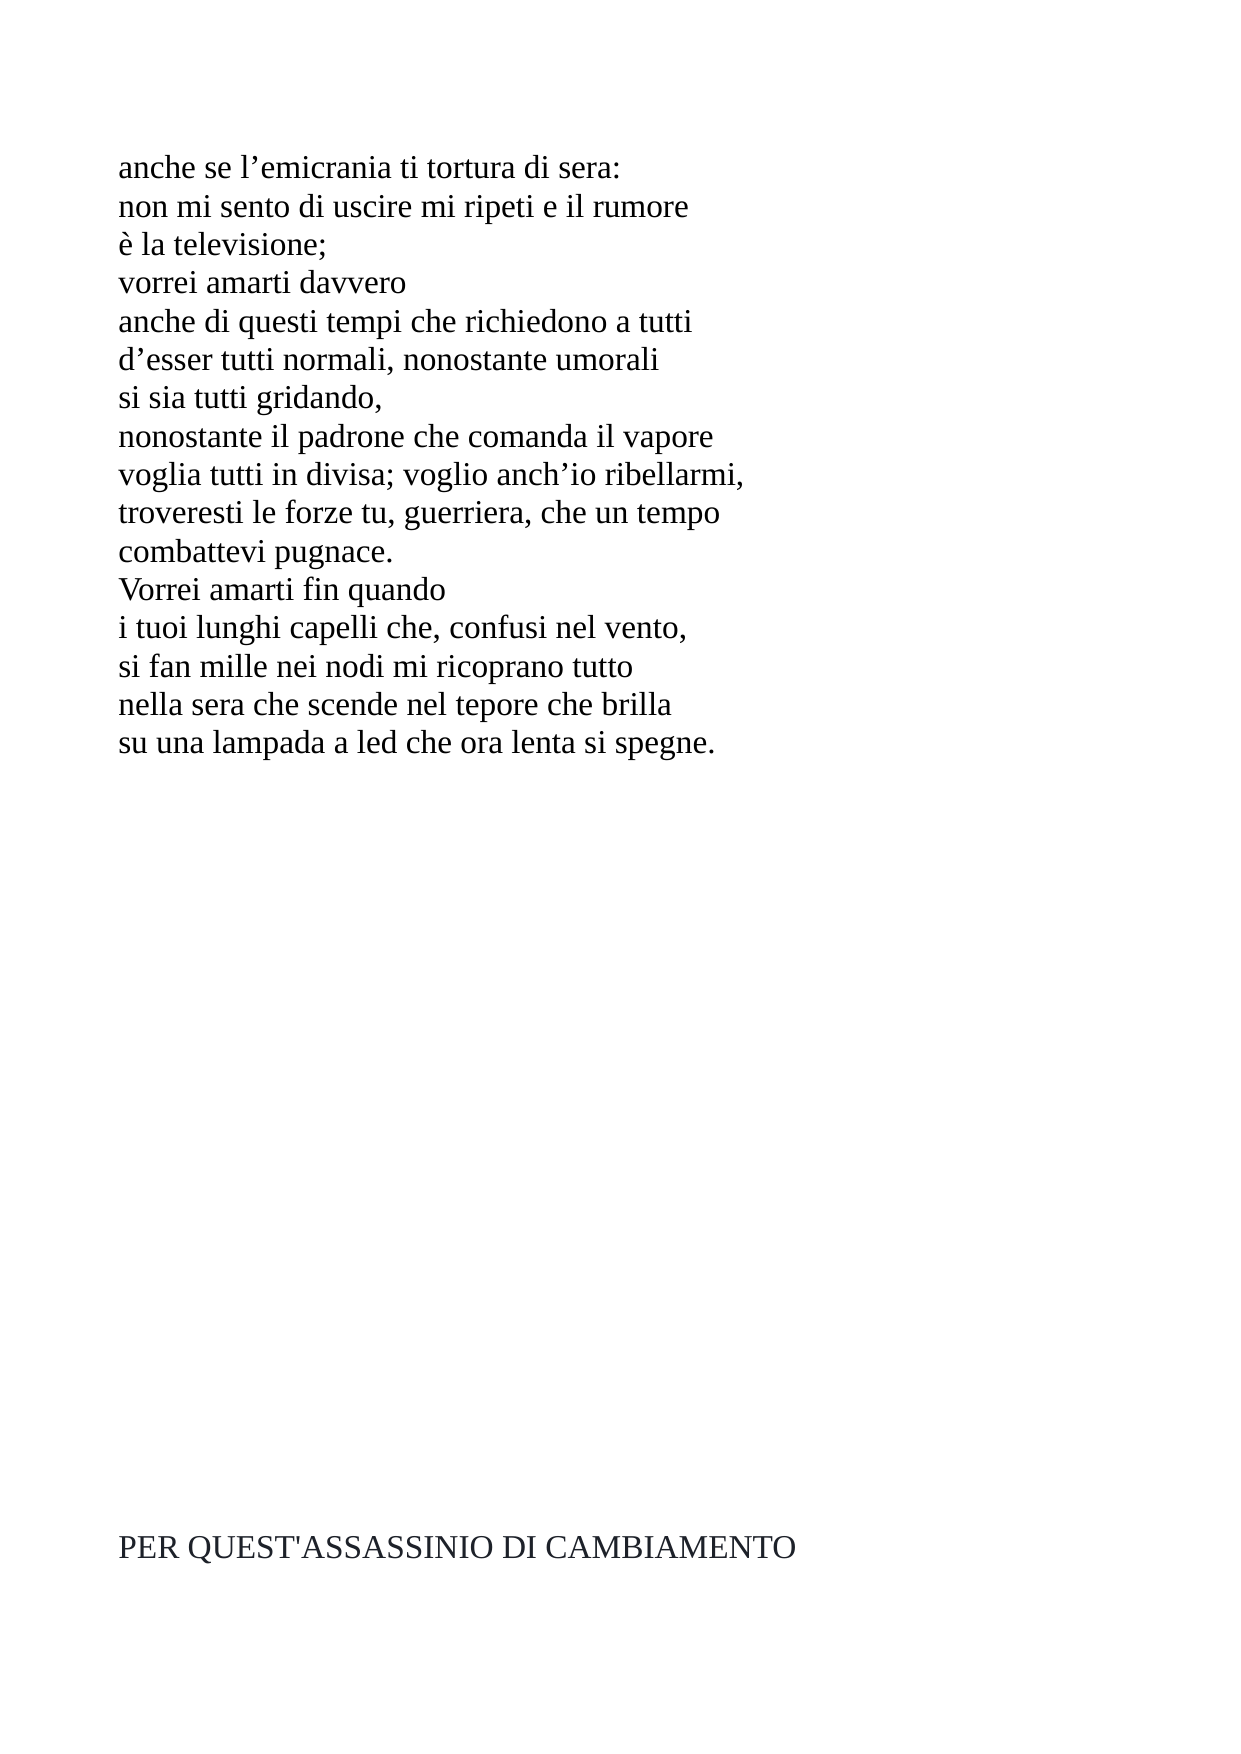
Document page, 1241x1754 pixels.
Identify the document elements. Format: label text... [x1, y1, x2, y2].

text d’esser tutti normali, nonostante umorali [118, 339, 1122, 378]
text anche se l’emicrania ti tortura di sera: [118, 148, 1122, 186]
text PER QUEST'ASSASSINIO DI CAMBIAMENTO [118, 1528, 1122, 1566]
text si fan mille nei nodi mi ricoprano tutto [118, 646, 1122, 684]
text vorrei amarti davvero [118, 263, 1122, 301]
text non mi sento di uscire mi ripeti e il rumore [118, 186, 1122, 224]
text si sia tutti gridando, [118, 378, 1122, 416]
text combattevi pugnace. [118, 531, 1122, 569]
text i tuoi lunghi capelli che, confusi nel vento, [118, 608, 1122, 646]
text su una lampada a led che ora lenta si spegne. [118, 723, 1122, 761]
text troveresti le forze tu, guerriera, che un tempo [118, 493, 1122, 531]
text voglia tutti in divisa; voglio anch’io ribellarmi, [118, 454, 1122, 493]
text nonostante il padrone che comanda il vapore [118, 416, 1122, 454]
text anche di questi tempi che richiedono a tutti [118, 301, 1122, 339]
text Vorrei amarti fin quando [118, 569, 1122, 608]
text è la televisione; [118, 224, 1122, 263]
text nella sera che scende nel tepore che brilla [118, 684, 1122, 723]
